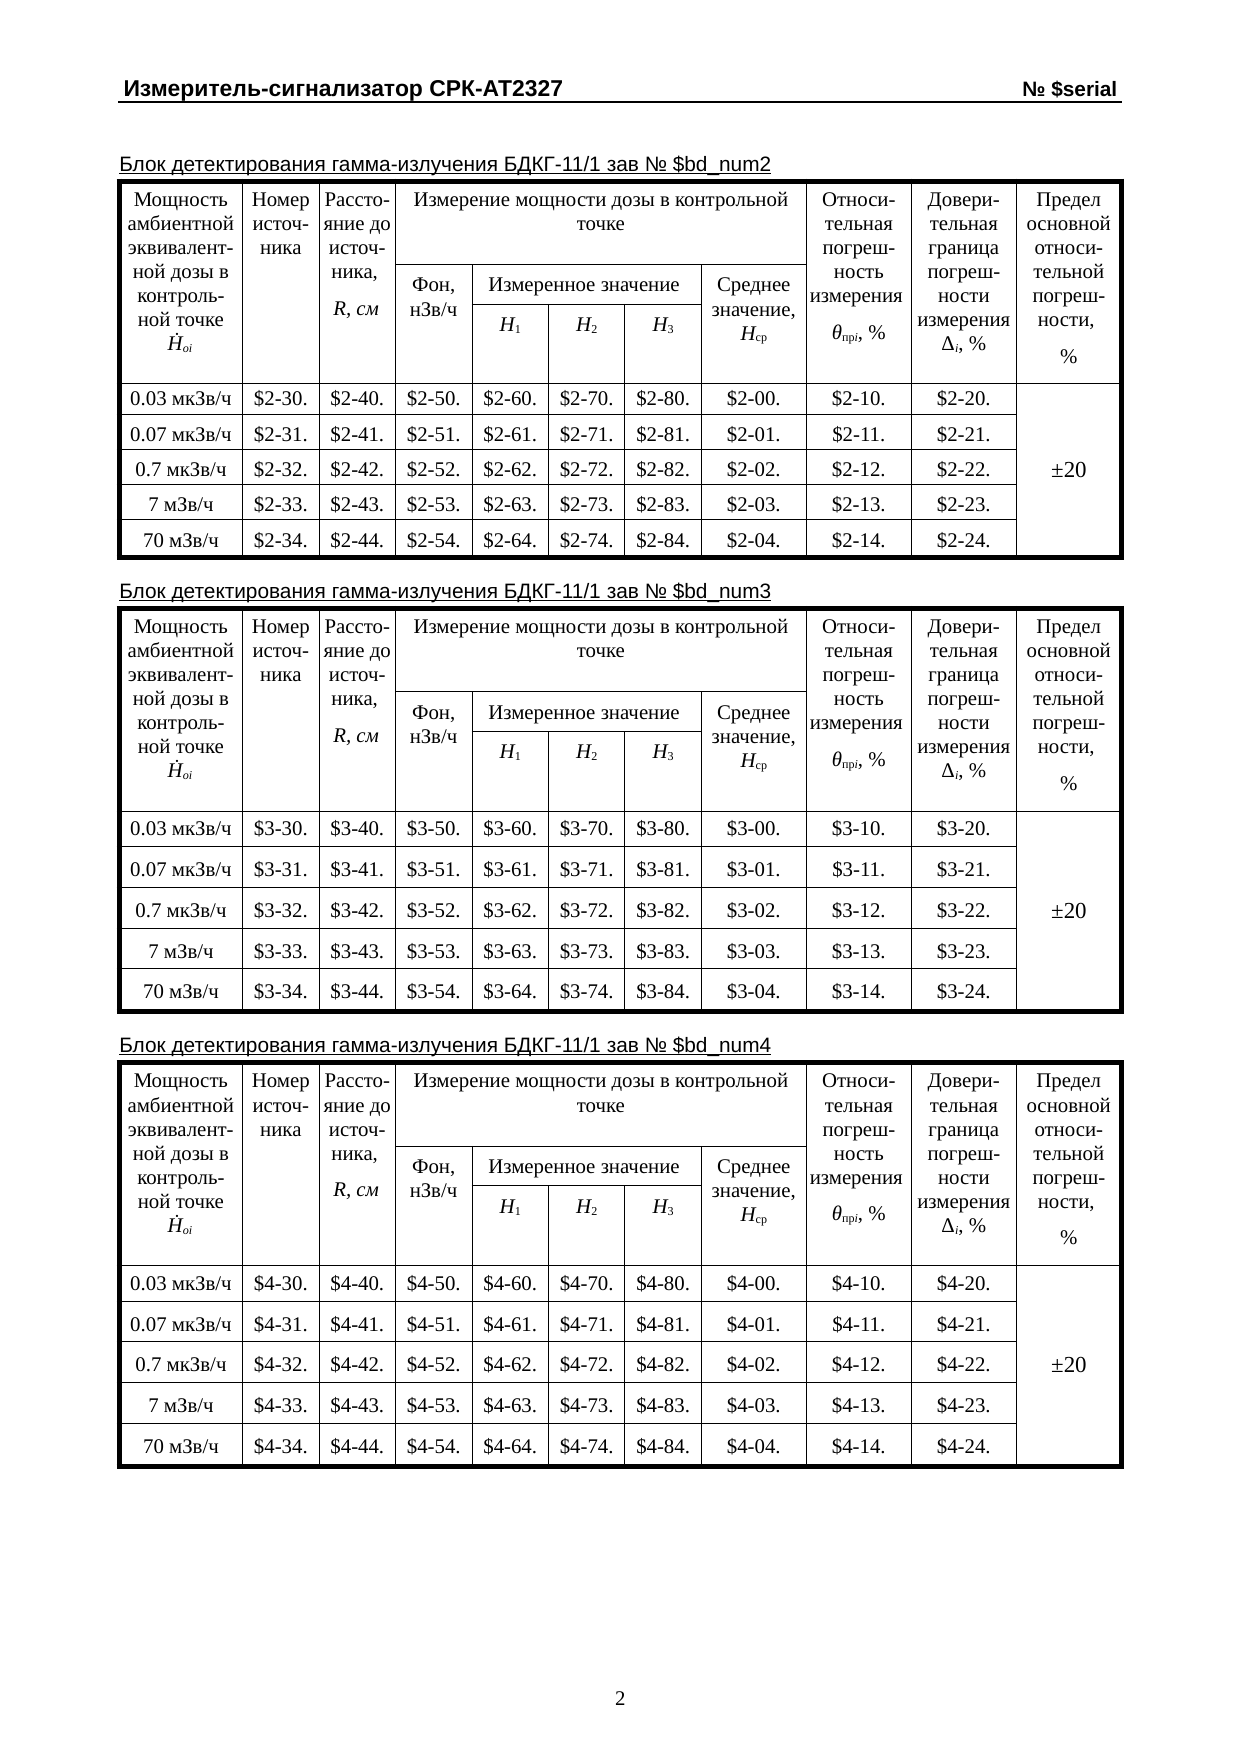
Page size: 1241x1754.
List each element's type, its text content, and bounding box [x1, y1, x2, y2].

table_cell Довери-тельная граница погреш-ности измерения Δi, % [912, 1065, 1016, 1265]
table_cell $2-83. [625, 485, 701, 519]
table_cell $3-71. [549, 847, 624, 887]
table_cell $4-54. [396, 1424, 472, 1463]
table_cell Относи-тельная погреш-ность измерения θпрi, % [807, 1065, 911, 1265]
table_cell $2-12. [807, 450, 911, 484]
table_cell $3-31. [243, 847, 319, 887]
table_cell H3 [625, 1186, 701, 1265]
table_cell $2-84. [625, 520, 701, 555]
table_cell $4-84. [625, 1424, 701, 1463]
table_cell $4-52. [396, 1342, 472, 1382]
table_cell $2-74. [549, 520, 624, 555]
table_cell $3-44. [320, 969, 395, 1009]
table_cell $3-62. [473, 888, 548, 928]
table_cell ±20 [1017, 384, 1119, 555]
table_cell $4-80. [625, 1266, 701, 1301]
table_cell $4-23. [912, 1383, 1016, 1423]
table_cell Измеренное значение [473, 265, 701, 304]
table_cell $3-11. [807, 847, 911, 887]
table_cell $3-72. [549, 888, 624, 928]
table_cell $2-64. [473, 520, 548, 555]
table_cell $4-74. [549, 1424, 624, 1463]
table_cell 70 мЗв/ч [122, 1424, 242, 1463]
table_cell $3-24. [912, 969, 1016, 1009]
table_cell $3-84. [625, 969, 701, 1009]
table_cell Измерение мощности дозы в контрольной точке [396, 611, 806, 691]
table_cell $2-50. [396, 384, 472, 413]
table_cell $3-50. [396, 812, 472, 846]
table_cell $2-62. [473, 450, 548, 484]
table_cell $2-42. [320, 450, 395, 484]
table_cell 0.07 мкЗв/ч [122, 847, 242, 887]
table_header Блок детектирования гамма-излучения БДКГ-11/1 зав № $bd_num3 [119, 560, 1121, 606]
table_cell $2-34. [243, 520, 319, 555]
table_cell $3-51. [396, 847, 472, 887]
table_cell $4-10. [807, 1266, 911, 1301]
table_cell $3-22. [912, 888, 1016, 928]
table_cell $3-21. [912, 847, 1016, 887]
table_cell $4-43. [320, 1383, 395, 1423]
table_cell $4-60. [473, 1266, 548, 1301]
table_cell Предел основной относи-тельной погреш-ности, % [1017, 1065, 1119, 1265]
table_cell 0.07 мкЗв/ч [122, 1302, 242, 1341]
table_cell $2-54. [396, 520, 472, 555]
table_cell $2-44. [320, 520, 395, 555]
table_cell $2-72. [549, 450, 624, 484]
table_cell $2-13. [807, 485, 911, 519]
table_cell 0.7 мкЗв/ч [122, 1342, 242, 1382]
table_cell $2-41. [320, 415, 395, 449]
table_cell 70 мЗв/ч [122, 520, 242, 555]
table_cell $2-03. [702, 485, 806, 519]
table_cell 70 мЗв/ч [122, 969, 242, 1009]
table_cell $4-03. [702, 1383, 806, 1423]
table_cell Рассто-яние до источ-ника, R, см [320, 1065, 395, 1265]
table_cell Фон, нЗв/ч [396, 692, 472, 811]
table_cell $4-73. [549, 1383, 624, 1423]
table_cell $2-73. [549, 485, 624, 519]
table_cell $2-01. [702, 415, 806, 449]
table_cell H2 [549, 1186, 624, 1265]
table_cell Предел основной относи-тельной погреш-ности, % [1017, 184, 1119, 383]
table_cell $2-24. [912, 520, 1016, 555]
table_cell $4-62. [473, 1342, 548, 1382]
table_cell $3-03. [702, 929, 806, 968]
table_cell Среднее значение, Hср [702, 1147, 806, 1265]
table_cell H1 [473, 305, 548, 383]
table_cell $2-53. [396, 485, 472, 519]
table_header Блок детектирования гамма-излучения БДКГ-11/1 зав № $bd_num2 [119, 133, 1121, 178]
table_cell $4-02. [702, 1342, 806, 1382]
table_cell $2-11. [807, 415, 911, 449]
table_cell $4-31. [243, 1302, 319, 1341]
table_cell Рассто-яние до источ-ника, R, см [320, 611, 395, 811]
table_cell $2-31. [243, 415, 319, 449]
table_cell $3-02. [702, 888, 806, 928]
table_cell $4-33. [243, 1383, 319, 1423]
table_cell $4-04. [702, 1424, 806, 1463]
table_cell $2-02. [702, 450, 806, 484]
table_cell $4-71. [549, 1302, 624, 1341]
table_cell Среднее значение, Hср [702, 692, 806, 811]
table_cell $3-00. [702, 812, 806, 846]
table_cell $4-30. [243, 1266, 319, 1301]
table_cell $2-63. [473, 485, 548, 519]
table_cell $3-64. [473, 969, 548, 1009]
table_cell $4-24. [912, 1424, 1016, 1463]
table_cell $3-73. [549, 929, 624, 968]
table_cell $3-80. [625, 812, 701, 846]
table_cell $2-81. [625, 415, 701, 449]
table_cell $3-23. [912, 929, 1016, 968]
table_cell $2-21. [912, 415, 1016, 449]
table_cell $2-70. [549, 384, 624, 413]
table_cell Мощность амбиентной эквивалент-ной дозы в контроль-ной точке Ḣoi [122, 1065, 242, 1265]
table_cell 0.07 мкЗв/ч [122, 415, 242, 449]
table_cell $4-40. [320, 1266, 395, 1301]
table_cell $2-04. [702, 520, 806, 555]
table_cell Среднее значение, Hср [702, 265, 806, 383]
table_cell 0.03 мкЗв/ч [122, 812, 242, 846]
table_cell Мощность амбиентной эквивалент-ной дозы в контроль- ной точке Ḣoi [122, 184, 242, 383]
table_cell $4-83. [625, 1383, 701, 1423]
table_cell Относи-тельная погреш-ность измерения θпрi, % [807, 611, 911, 811]
table_cell $2-80. [625, 384, 701, 413]
table_cell $2-60. [473, 384, 548, 413]
table_cell $3-74. [549, 969, 624, 1009]
table_cell H1 [473, 1186, 548, 1265]
table_cell H2 [549, 732, 624, 811]
table_cell $3-41. [320, 847, 395, 887]
table_cell Измерение мощности дозы в контрольной точке [396, 184, 806, 264]
table_cell $3-10. [807, 812, 911, 846]
table_cell Номер источ-ника [243, 184, 319, 383]
table_cell $4-42. [320, 1342, 395, 1382]
table_cell Рассто-яние до источ-ника, R, см [320, 184, 395, 383]
table_cell $3-12. [807, 888, 911, 928]
table_cell $4-01. [702, 1302, 806, 1341]
table_cell $4-81. [625, 1302, 701, 1341]
table_cell Измерение мощности дозы в контрольной точке [396, 1065, 806, 1146]
table_cell Номер источ-ника [243, 611, 319, 811]
table_cell $2-61. [473, 415, 548, 449]
table_cell 0.03 мкЗв/ч [122, 384, 242, 413]
table_cell $4-12. [807, 1342, 911, 1382]
table_cell $2-71. [549, 415, 624, 449]
table_cell $4-82. [625, 1342, 701, 1382]
table_cell $4-64. [473, 1424, 548, 1463]
table_cell $4-41. [320, 1302, 395, 1341]
table_cell $4-72. [549, 1342, 624, 1382]
table_cell $3-81. [625, 847, 701, 887]
table_cell H3 [625, 732, 701, 811]
table_cell $4-22. [912, 1342, 1016, 1382]
table_cell $2-00. [702, 384, 806, 413]
table_cell $2-32. [243, 450, 319, 484]
table_cell $2-33. [243, 485, 319, 519]
table_cell $3-14. [807, 969, 911, 1009]
table_cell $3-33. [243, 929, 319, 968]
table_cell Довери-тельная граница погреш-ности измерения Δi, % [912, 184, 1016, 383]
table_cell $3-52. [396, 888, 472, 928]
table_cell $4-00. [702, 1266, 806, 1301]
table_cell $3-42. [320, 888, 395, 928]
table_cell $3-30. [243, 812, 319, 846]
table_cell Измеренное значение [473, 692, 701, 731]
table_cell $4-51. [396, 1302, 472, 1341]
table_cell Мощность амбиентной эквивалент-ной дозы в контроль-ной точке Ḣoi [122, 611, 242, 811]
table_cell $3-40. [320, 812, 395, 846]
table_cell $3-82. [625, 888, 701, 928]
table_cell Довери-тельная граница погреш-ности измерения Δi, % [912, 611, 1016, 811]
table_cell $3-70. [549, 812, 624, 846]
table_cell $3-13. [807, 929, 911, 968]
table_cell $4-61. [473, 1302, 548, 1341]
table_cell ±20 [1017, 1266, 1119, 1463]
table_cell $3-61. [473, 847, 548, 887]
table_cell $2-10. [807, 384, 911, 413]
table_cell 7 мЗв/ч [122, 1383, 242, 1423]
table_cell $3-32. [243, 888, 319, 928]
table_cell $3-20. [912, 812, 1016, 846]
table_cell 7 мЗв/ч [122, 929, 242, 968]
table_cell $4-13. [807, 1383, 911, 1423]
table_cell $3-53. [396, 929, 472, 968]
table_cell H2 [549, 305, 624, 383]
table_cell $4-34. [243, 1424, 319, 1463]
table_cell $4-44. [320, 1424, 395, 1463]
table_cell $4-14. [807, 1424, 911, 1463]
table_cell $2-14. [807, 520, 911, 555]
table_cell $2-51. [396, 415, 472, 449]
table_cell Фон, нЗв/ч [396, 265, 472, 383]
table_cell $4-11. [807, 1302, 911, 1341]
table_cell $4-50. [396, 1266, 472, 1301]
table_cell $2-82. [625, 450, 701, 484]
table_cell $2-22. [912, 450, 1016, 484]
table_cell Номер источ-ника [243, 1065, 319, 1265]
table_cell 0.03 мкЗв/ч [122, 1266, 242, 1301]
table_cell $4-63. [473, 1383, 548, 1423]
table_cell $3-63. [473, 929, 548, 968]
table_cell $4-53. [396, 1383, 472, 1423]
table_cell Фон, нЗв/ч [396, 1147, 472, 1265]
table_cell Предел основной относи-тельной погреш-ности, % [1017, 611, 1119, 811]
table_cell 7 мЗв/ч [122, 485, 242, 519]
table_cell $3-01. [702, 847, 806, 887]
table_cell $2-43. [320, 485, 395, 519]
table_cell $3-54. [396, 969, 472, 1009]
table_cell $2-23. [912, 485, 1016, 519]
table_cell $2-52. [396, 450, 472, 484]
table_cell 0.7 мкЗв/ч [122, 450, 242, 484]
table_cell $3-04. [702, 969, 806, 1009]
table_cell $3-34. [243, 969, 319, 1009]
table_cell $4-32. [243, 1342, 319, 1382]
table_cell $2-20. [912, 384, 1016, 413]
table_cell Относи-тельная погреш-ность измерения θпрi, % [807, 184, 911, 383]
table_cell $3-43. [320, 929, 395, 968]
table_cell $2-40. [320, 384, 395, 413]
table_cell H3 [625, 305, 701, 383]
table_cell Измеренное значение [473, 1147, 701, 1185]
table_cell $3-60. [473, 812, 548, 846]
table_cell $3-83. [625, 929, 701, 968]
table_header Блок детектирования гамма-излучения БДКГ-11/1 зав № $bd_num4 [119, 1014, 1121, 1060]
table_cell $4-21. [912, 1302, 1016, 1341]
table_cell H1 [473, 732, 548, 811]
table_cell $4-70. [549, 1266, 624, 1301]
table_cell ±20 [1017, 812, 1119, 1009]
table_cell $2-30. [243, 384, 319, 413]
table_cell $4-20. [912, 1266, 1016, 1301]
table_cell 0.7 мкЗв/ч [122, 888, 242, 928]
